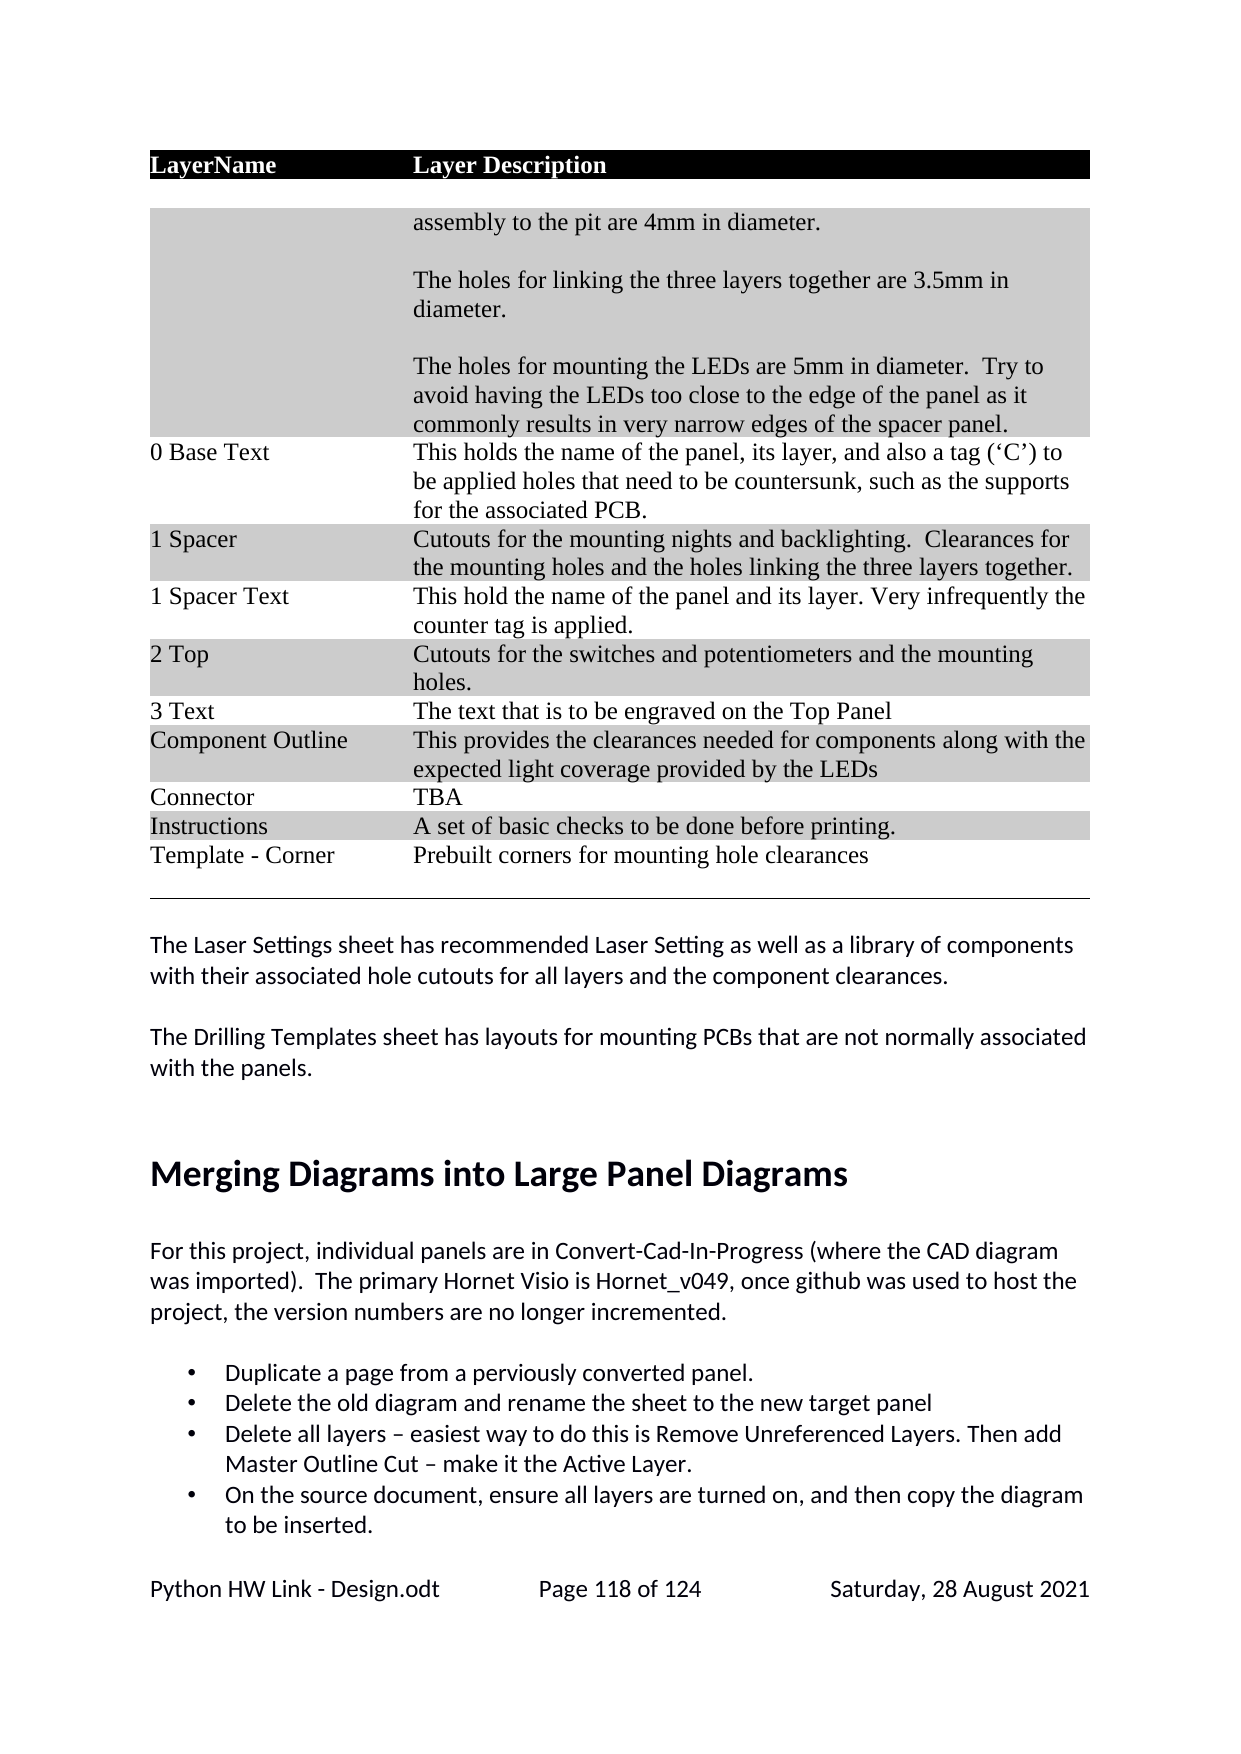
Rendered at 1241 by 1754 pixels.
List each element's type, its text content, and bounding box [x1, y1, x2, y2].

table_cell Prebuilt corners for mounting hole clearances [413, 840, 1090, 869]
table_cell 2 Top [150, 639, 413, 696]
table_cell 0 Base Text [150, 438, 413, 524]
text The Laser Settings sheet has recommended Laser Setting as well as a library of components with their associated hole cutouts for all layers and the component clearances. [150, 929, 1090, 991]
table_cell 3 Text [150, 696, 413, 725]
subtitle Merging Diagrams into Large Panel Diagrams [150, 1150, 1090, 1196]
table_cell [150, 179, 413, 207]
list On the source document, ensure all layers are turned on, and then copy the diagram to be inserted. [187, 1479, 1090, 1540]
table_cell Instructions [150, 811, 413, 840]
table_cell The text that is to be engraved on the Top Panel [413, 696, 1090, 725]
table_cell [413, 869, 1090, 897]
table_cell 1 Spacer Text [150, 581, 413, 639]
table_cell [413, 179, 1090, 207]
list Duplicate a page from a perviously converted panel. [187, 1357, 1090, 1387]
table_cell Template - Corner [150, 840, 413, 869]
table_cell Connector [150, 783, 413, 811]
table_cell 1 Spacer [150, 524, 413, 581]
list Delete the old diagram and rename the sheet to the new target panel [187, 1387, 1090, 1418]
list Delete all layers – easiest way to do this is Remove Unreferenced Layers. Then add Master Outline Cut – make it the Active Layer. [187, 1418, 1090, 1479]
table_cell Cutouts for the mounting nights and backlighting. Clearances for the mounting holes and the holes linking the three layers together. [413, 524, 1090, 581]
table_header Layer Description [413, 150, 1090, 179]
table_cell This provides the clearances needed for components along with the expected light coverage provided by the LEDs [413, 725, 1090, 782]
text The Drilling Templates sheet has layouts for mounting PCBs that are not normally associated with the panels. [150, 1021, 1090, 1082]
text For this project, individual panels are in Convert-Cad-In-Progress (where the CAD diagram was imported). The primary Hornet Visio is Hornet_v049, once github was used to host the project, the version numbers are no longer incremented. [150, 1235, 1090, 1326]
table_cell A set of basic checks to be done before printing. [413, 811, 1090, 840]
table_cell Cutouts for the switches and potentiometers and the mounting holes. [413, 639, 1090, 696]
table_cell [150, 869, 413, 897]
table_cell [150, 208, 413, 437]
table_cell This hold the name of the panel and its layer. Very infrequently the counter tag is applied. [413, 581, 1090, 639]
table_cell TBA [413, 783, 1090, 811]
table_cell Component Outline [150, 725, 413, 782]
table_cell assembly to the pit are 4mm in diameter. The holes for linking the three layers together are 3.5mm in diameter. The holes for mounting the LEDs are 5mm in diameter. Try to avoid having the LEDs too close to the edge of the panel as it commonly results in very narrow edges of the spacer panel. [413, 208, 1090, 437]
table_header LayerName [150, 150, 413, 179]
table_cell This holds the name of the panel, its layer, and also a tag (‘C’) to be applied holes that need to be countersunk, such as the supports for the associated PCB. [413, 438, 1090, 524]
